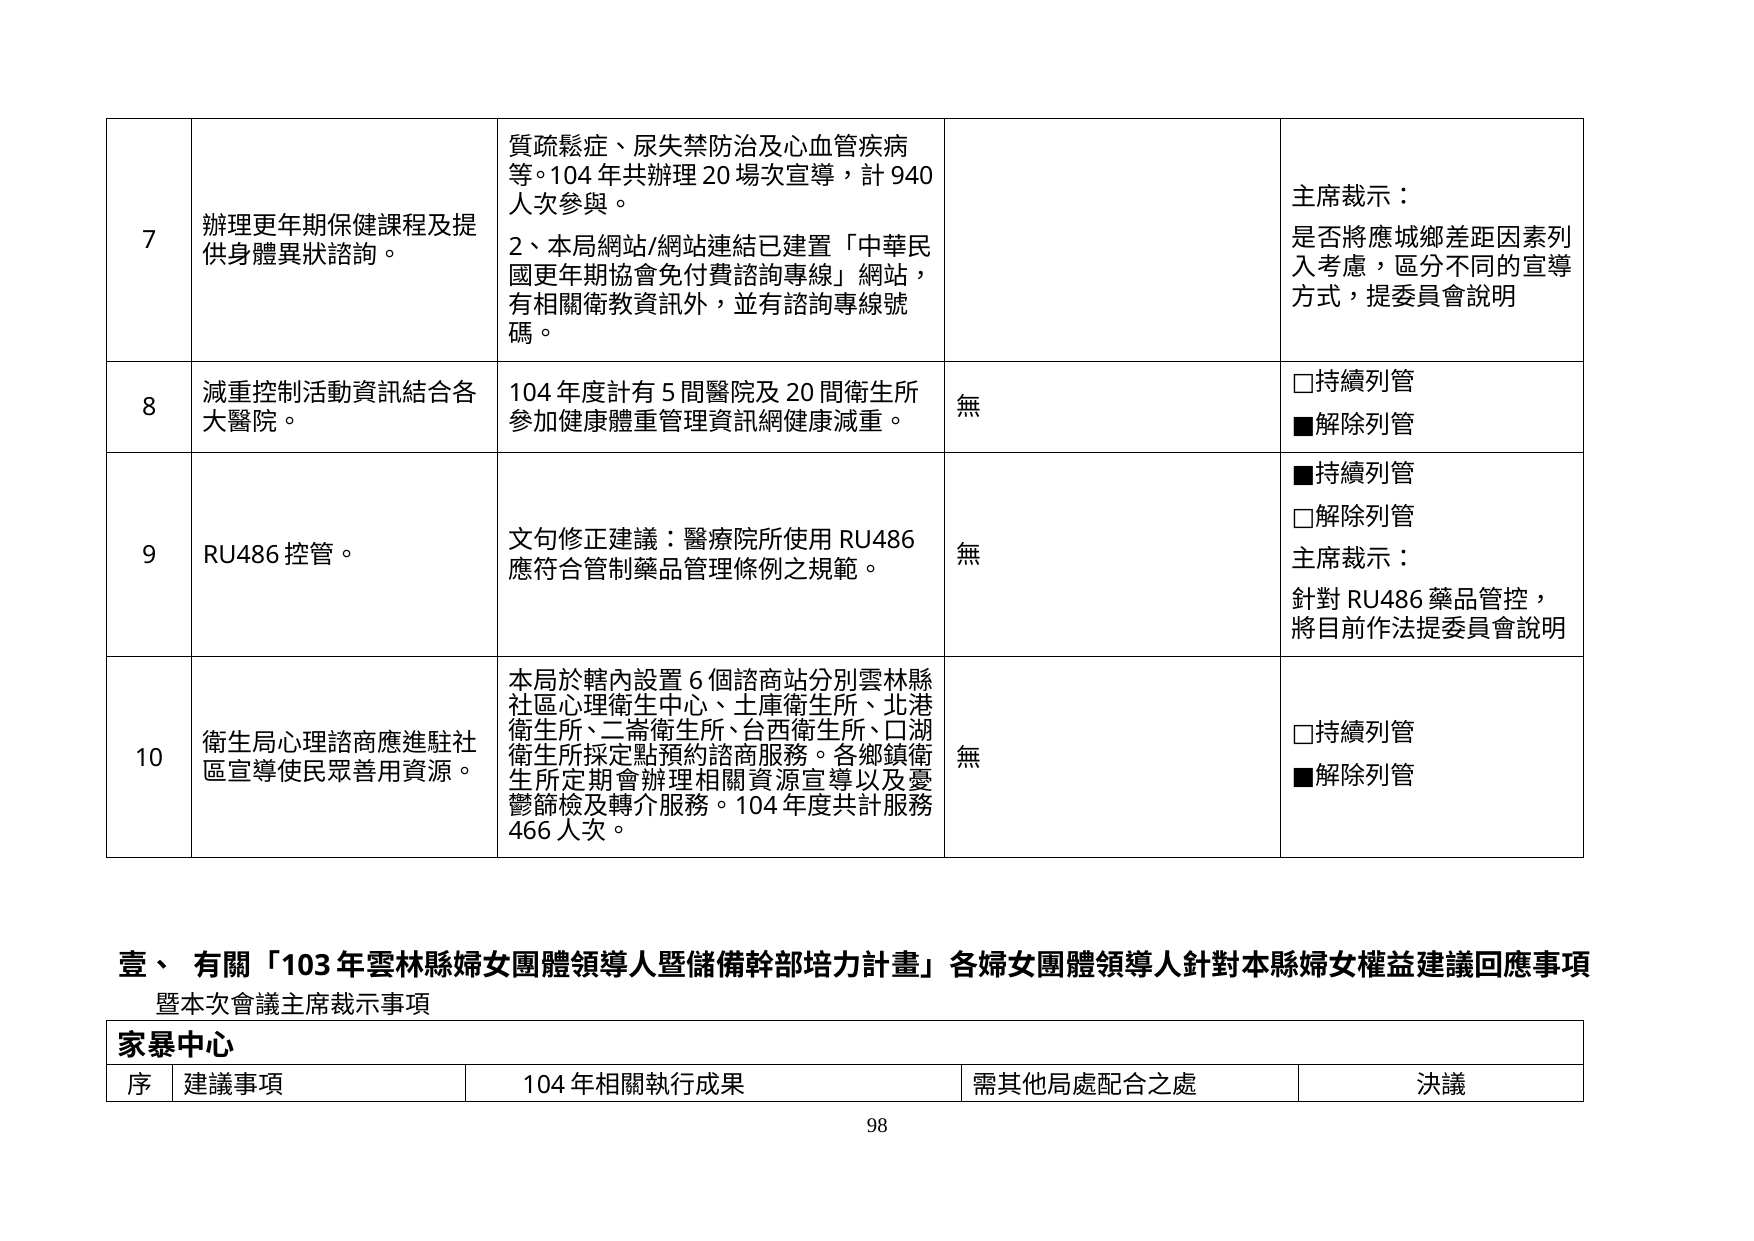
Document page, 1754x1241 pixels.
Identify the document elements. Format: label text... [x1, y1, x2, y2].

table_cell 104年度計有5間醫院及20間衛生所參加健康體重管理資訊網健康減重。 [498, 362, 944, 452]
table_cell 10 [107, 657, 191, 857]
table_cell 104年相關執行成果 [466, 1065, 961, 1101]
table_cell 減重控制活動資訊結合各大醫院。 [192, 362, 497, 452]
table_cell 需其他局處配合之處 [962, 1065, 1298, 1101]
table_cell □持續列管 ■解除列管 [1281, 657, 1583, 857]
table_cell 序 [107, 1065, 172, 1101]
table_cell 無 [945, 657, 1280, 857]
table_cell 9 [107, 453, 191, 656]
table_cell 決議 [1299, 1065, 1583, 1101]
table_cell ■持續列管 □解除列管 主席裁示： 針對RU486藥品管控，將目前作法提委員會說明 [1281, 453, 1583, 656]
table_cell 無 [945, 362, 1280, 452]
table_cell □持續列管 ■解除列管 [1281, 362, 1583, 452]
table_cell 本局於轄內設置6個諮商站分別雲林縣社區心理衛生中心、土庫衛生所、北港衛生所、二崙衛生所、台西衛生所、口湖衛生所採定點預約諮商服務。各鄉鎮衛生所定期會辦理相關資源宣導以及憂鬱篩檢及轉介服務。104年度共計服務466人次。 [498, 657, 944, 857]
table_cell 文句修正建議：醫療院所使用RU486應符合管制藥品管理條例之規範。 [498, 453, 944, 656]
table_cell 7 [107, 119, 191, 361]
text 暨本次會議主席裁示事項 [118, 984, 1636, 1020]
table_cell 辦理更年期保健課程及提供身體異狀諮詢。 [192, 119, 497, 361]
table_cell 8 [107, 362, 191, 452]
table_cell [945, 119, 1280, 361]
table_cell 衛生局心理諮商應進駐社區宣導使民眾善用資源。 [192, 657, 497, 857]
table_cell 質疏鬆症、尿失禁防治及心血管疾病等。104年共辦理20場次宣導，計940人次參與。 2、本局網站/網站連結已建置「中華民國更年期協會免付費諮詢專線」網站，有相關衛教資訊外，並有諮詢專線號碼。 [498, 119, 944, 361]
table_cell RU486控管。 [192, 453, 497, 656]
table_header 家暴中心 [107, 1021, 1583, 1064]
table_cell 主席裁示： 是否將應城鄉差距因素列入考慮，區分不同的宣導方式，提委員會說明 [1281, 119, 1583, 361]
table_cell 無 [945, 453, 1280, 656]
list 有關「103年雲林縣婦女團體領導人暨儲備幹部培力計畫」各婦女團體領導人針對本縣婦女權益建議回應事項 [118, 942, 1636, 984]
table_cell 建議事項 [173, 1065, 465, 1101]
